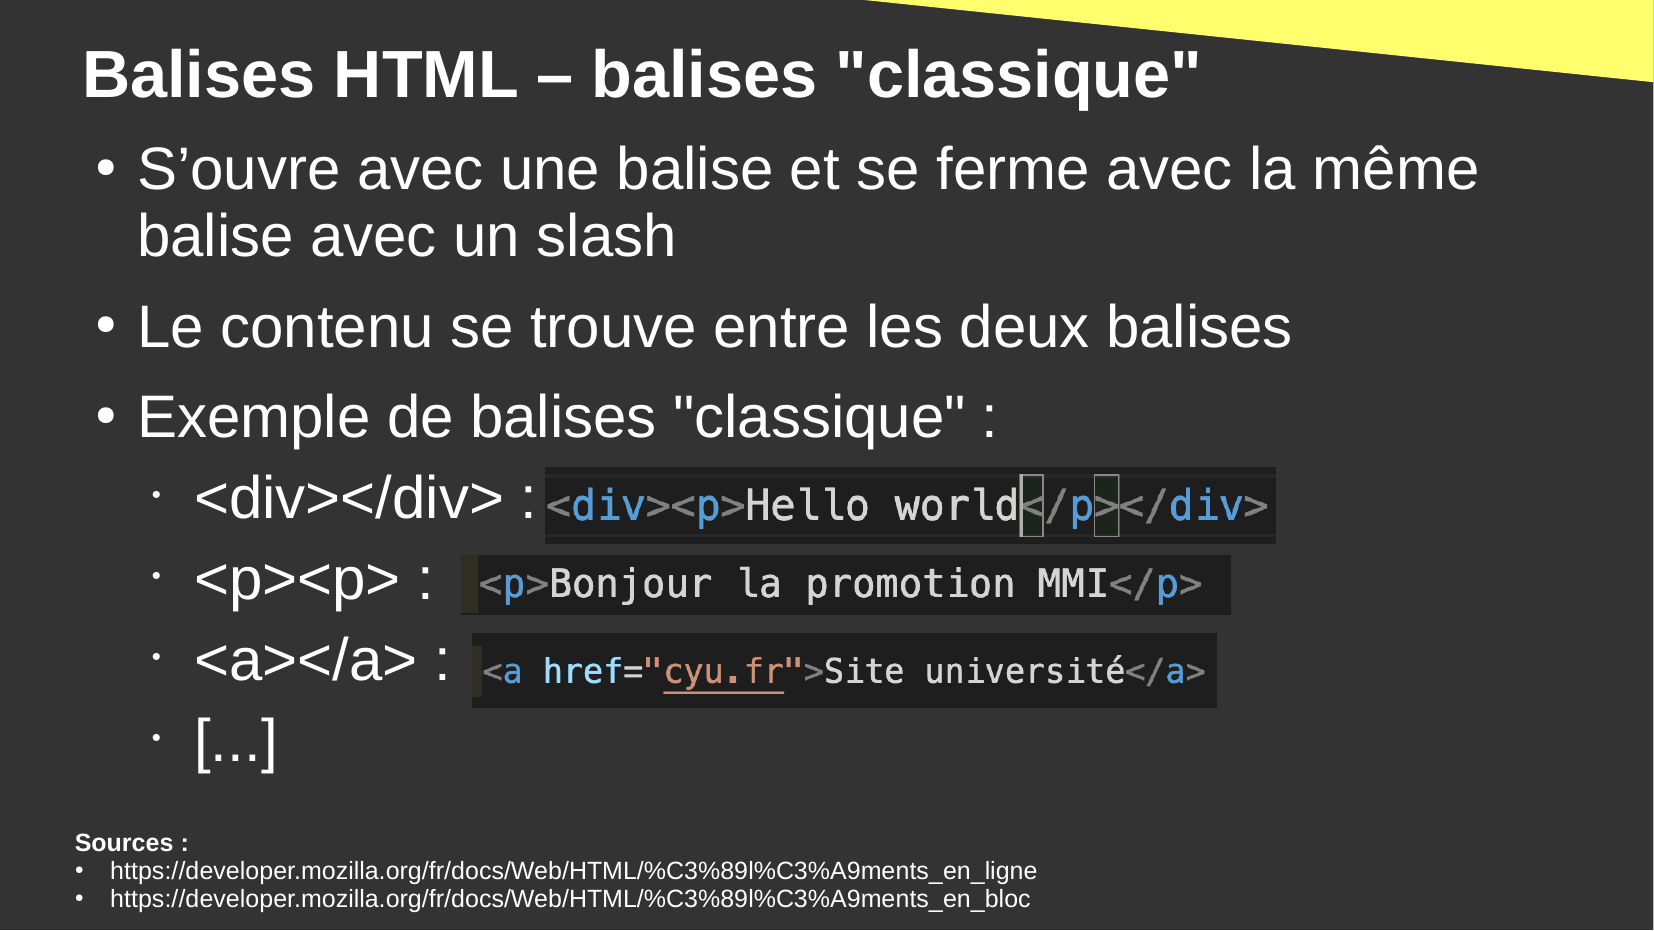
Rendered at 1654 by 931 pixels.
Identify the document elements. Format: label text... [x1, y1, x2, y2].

picture [545, 467, 1276, 544]
picture [472, 633, 1217, 708]
list S’ouvre avec une balise et se ferme avec la même balise avec un slash Le contenu se trouve entre les deux balises Exemple de balises "classique" : <div></div> : <p><p> : <a></a> : [...] [80, 135, 1620, 777]
picture [460, 555, 1232, 615]
text_box [864, 0, 1654, 83]
text_box Sources : https://developer.mozilla.org/fr/docs/Web/HTML/%C3%89l%C3%A9ments_en_ligne https://developer.mozilla.org/fr/docs/Web/HTML/%C3%89l%C3%A9ments_en_bloc [59, 821, 1546, 920]
title Balises HTML – balises "classique" [82, 37, 1571, 122]
